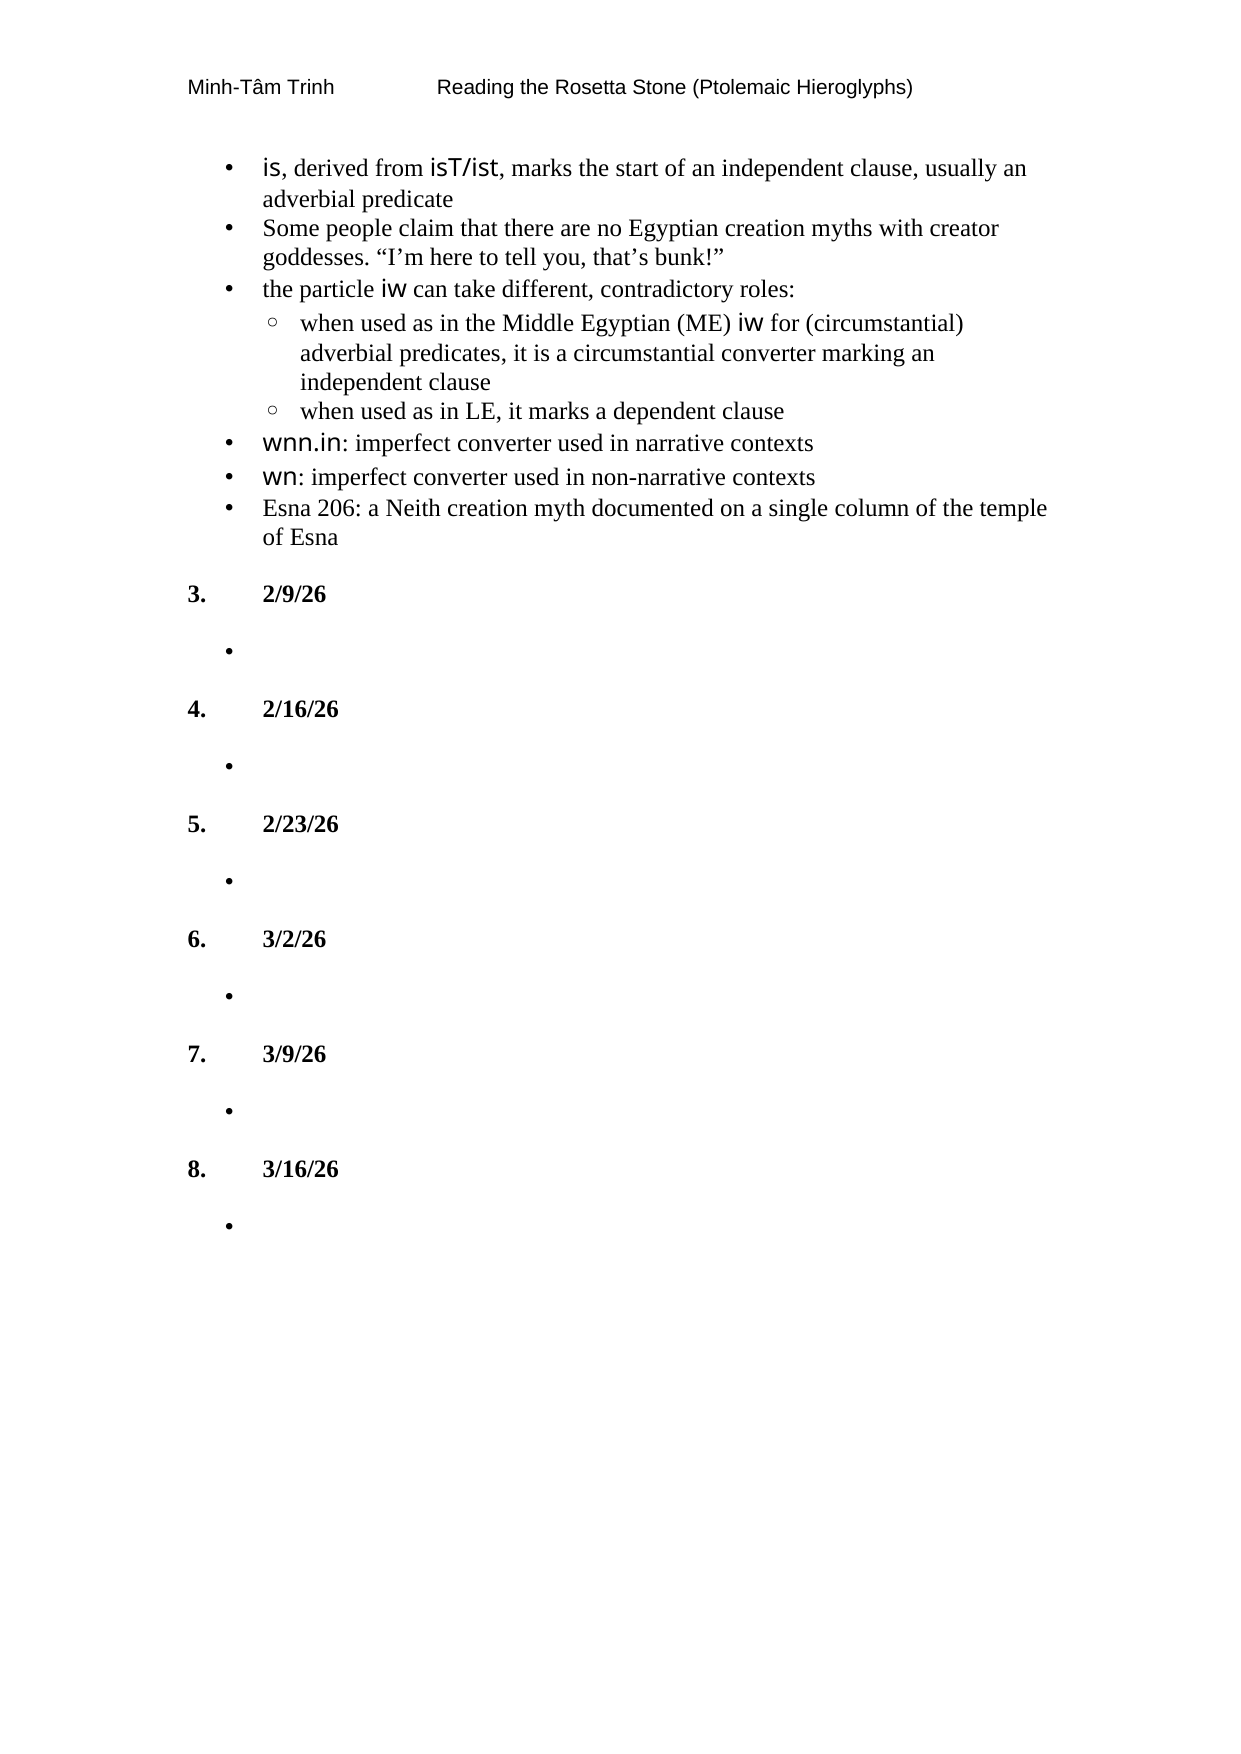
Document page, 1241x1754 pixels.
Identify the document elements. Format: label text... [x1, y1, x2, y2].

list when used as in LE, it marks a dependent clause [262, 396, 1053, 425]
list is, derived from isT/ist, marks the start of an independent clause, usually an adverbial predicate [225, 150, 1053, 213]
list when used as in the Middle Egyptian (ME) iw for (circumstantial) adverbial predicates, it is a circumstantial converter marking an independent clause [262, 304, 1053, 396]
text 4. 2/16/26 [187, 694, 1053, 723]
list wnn.in: imperfect converter used in narrative contexts [225, 425, 1053, 459]
list wn: imperfect converter used in non-narrative contexts [225, 459, 1053, 493]
list Esna 206: a Neith creation myth documented on a single column of the temple of Esna [225, 493, 1053, 550]
text 8. 3/16/26 [187, 1154, 1053, 1183]
text 6. 3/2/26 [187, 924, 1053, 953]
text 7. 3/9/26 [187, 1039, 1053, 1068]
text 5. 2/23/26 [187, 809, 1053, 838]
list Some people claim that there are no Egyptian creation myths with creator goddesses. “I’m here to tell you, that’s bunk!” [225, 213, 1053, 270]
list the particle iw can take different, contradictory roles: [225, 270, 1053, 304]
text 3. 2/9/26 [187, 579, 1053, 608]
